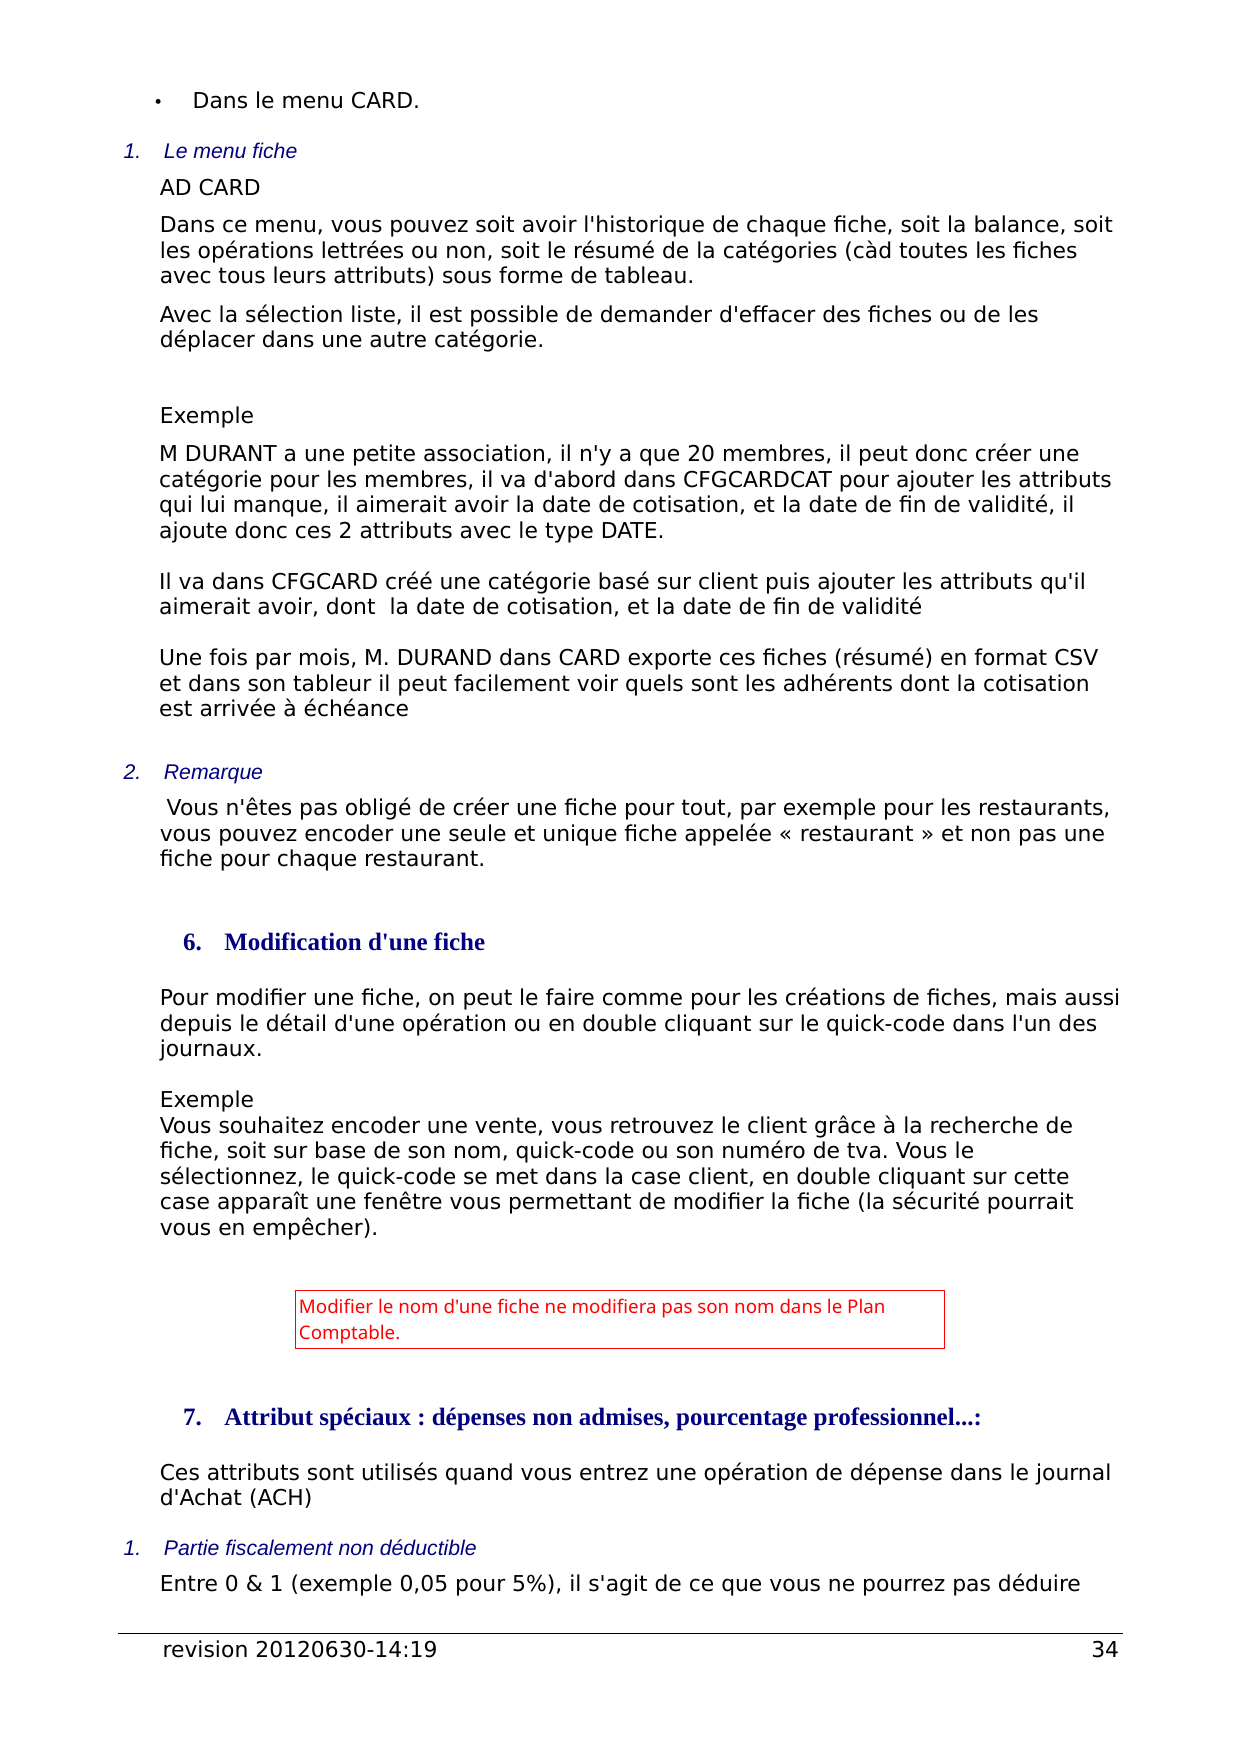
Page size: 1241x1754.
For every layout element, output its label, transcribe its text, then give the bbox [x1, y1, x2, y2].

text Avec la sélection liste, il est possible de demander d'effacer des fiches ou de les déplacer dans une autre catégorie. [159, 302, 1123, 353]
text Une fois par mois, M. DURAND dans CARD exporte ces fiches (résumé) en format CSV et dans son tableur il peut facilement voir quels sont les adhérents dont la cotisation est arrivée à échéance [159, 645, 1123, 747]
text M DURANT a une petite association, il n'y a que 20 membres, il peut donc créer une catégorie pour les membres, il va d'abord dans CFGCARDCAT pour ajouter les attributs qui lui manque, il aimerait avoir la date de cotisation, et la date de fin de validité, il ajoute donc ces 2 attributs avec le type DATE. [159, 441, 1123, 543]
list Dans le menu CARD. [155, 88, 1123, 114]
text Entre 0 & 1 (exemple 0,05 pour 5%), il s'agit de ce que vous ne pourrez pas déduire [159, 1572, 1123, 1597]
text Exemple [159, 403, 1123, 429]
text Vous souhaitez encoder une vente, vous retrouvez le client grâce à la recherche de fiche, soit sur base de son nom, quick-code ou son numéro de tva. Vous le sélectionnez, le quick-code se met dans la case client, en double cliquant sur cette case apparaît une fenêtre vous permettant de modifier la fiche (la sécurité pourrait vous en empêcher). [159, 1113, 1123, 1241]
text Pour modifier une fiche, on peut le faire comme pour les créations de fiches, mais aussi depuis le détail d'une opération ou en double cliquant sur le quick-code dans l'un des journaux. [159, 985, 1123, 1062]
subtitle Attribut spéciaux : dépenses non admises, pourcentage professionnel...: [177, 1402, 1123, 1431]
text Vous n'êtes pas obligé de créer une fiche pour tout, par exemple pour les restaurants, vous pouvez encoder une seule et unique fiche appelée « restaurant » et non pas une fiche pour chaque restaurant. [159, 796, 1123, 872]
subtitle Le menu fiche [117, 138, 1123, 163]
subtitle Remarque [117, 759, 1123, 784]
text Dans ce menu, vous pouvez soit avoir l'historique de chaque fiche, soit la balance, soit les opérations lettrées ou non, soit le résumé de la catégories (càd toutes les fiches avec tous leurs attributs) sous forme de tableau. [159, 213, 1123, 289]
text Modifier le nom d'une fiche ne modifiera pas son nom dans le Plan Comptable. [296, 1291, 944, 1348]
text AD CARD [159, 174, 1123, 200]
subtitle Modification d'une fiche [177, 927, 1123, 956]
text Ces attributs sont utilisés quand vous entrez une opération de dépense dans le journal d'Achat (ACH) [159, 1460, 1123, 1511]
text Il va dans CFGCARD créé une catégorie basé sur client puis ajouter les attributs qu'il aimerait avoir, dont la date de cotisation, et la date de fin de validité [159, 569, 1123, 620]
subtitle Partie fiscalement non déductible [117, 1535, 1123, 1560]
text Exemple [159, 1087, 1123, 1113]
